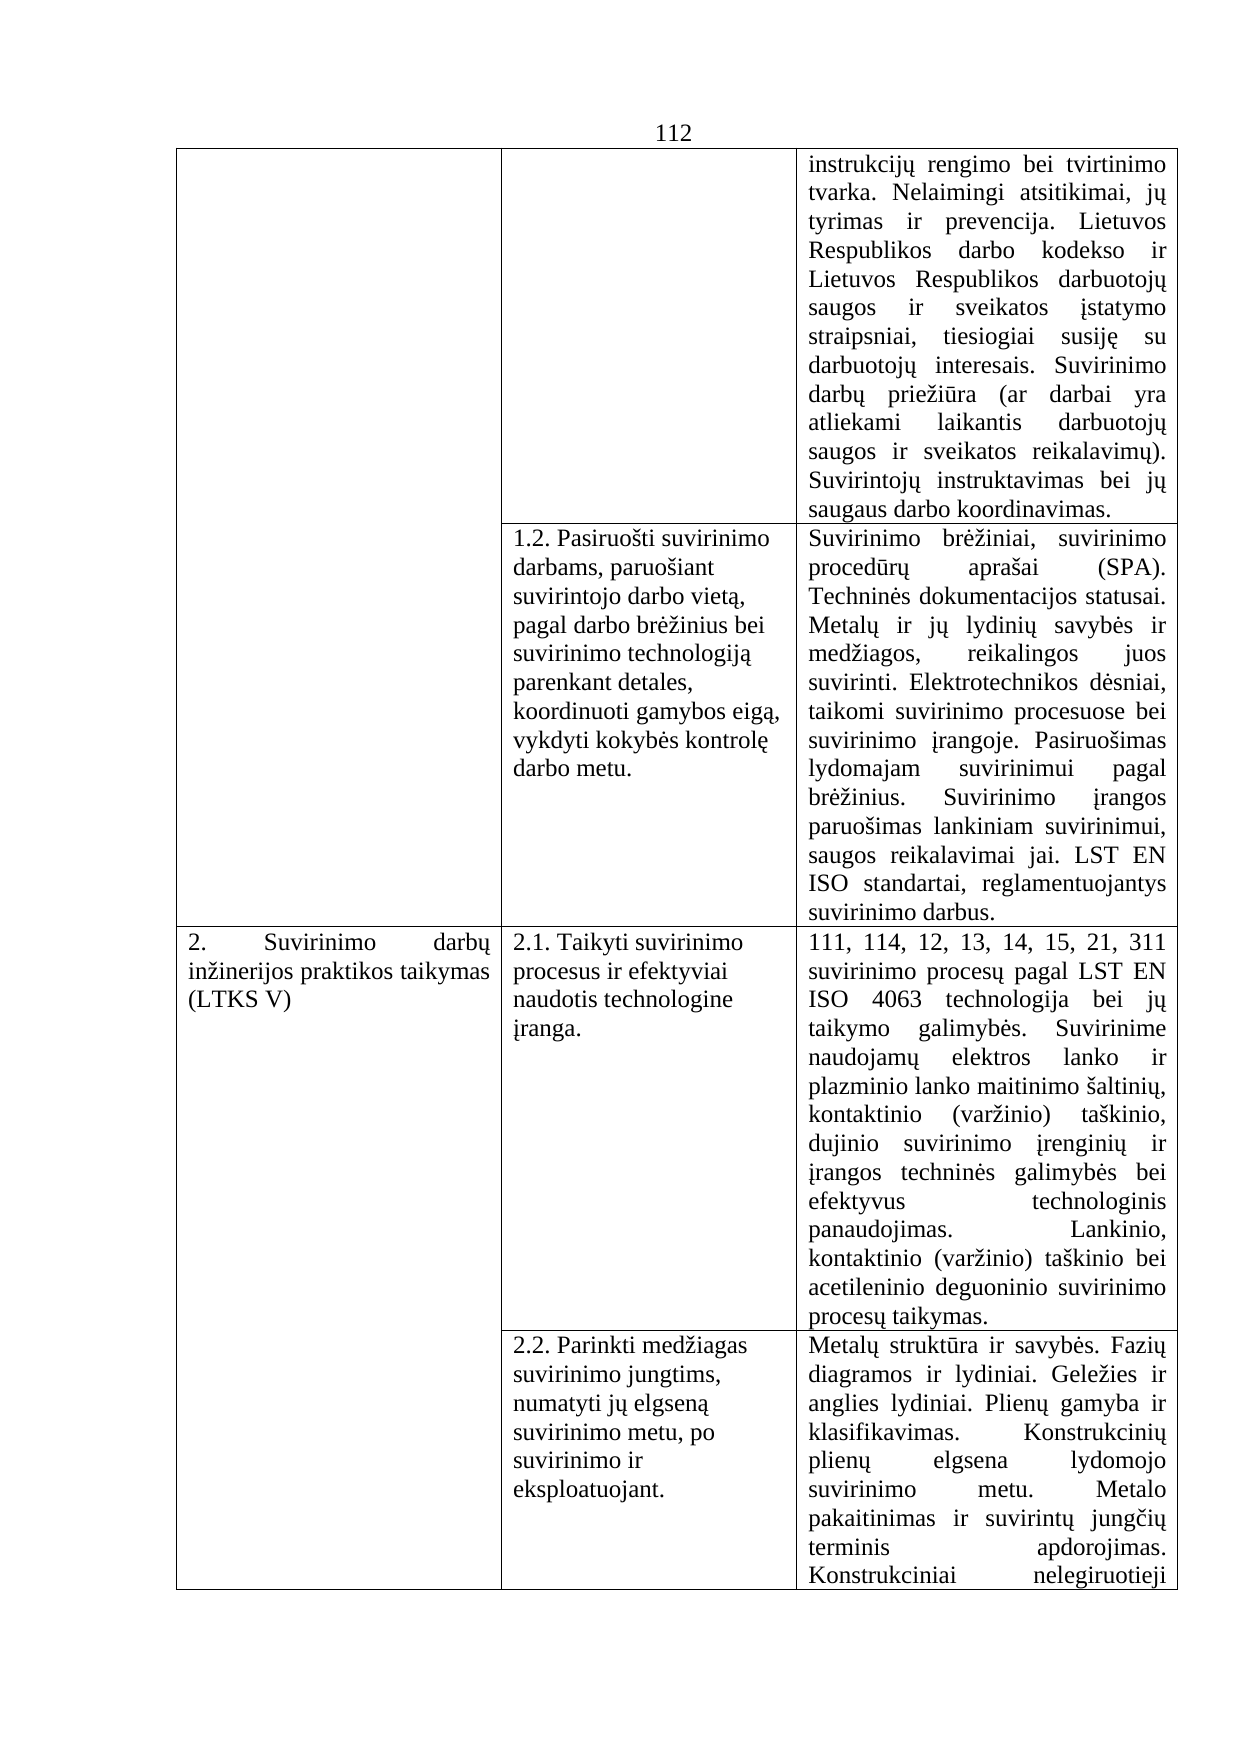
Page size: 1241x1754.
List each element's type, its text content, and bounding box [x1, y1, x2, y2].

table_cell 2.1. Taikyti suvirinimo procesus ir efektyviai naudotis technologine įranga. [502, 927, 796, 1329]
table_cell [502, 149, 796, 522]
table_cell instrukcijų rengimo bei tvirtinimo tvarka. Nelaimingi atsitikimai, jų tyrimas ir prevencija. Lietuvos Respublikos darbo kodekso ir Lietuvos Respublikos darbuotojų saugos ir sveikatos įstatymo straipsniai, tiesiogiai susiję su darbuotojų interesais. Suvirinimo darbų priežiūra (ar darbai yra atliekami laikantis darbuotojų saugos ir sveikatos reikalavimų). Suvirintojų instruktavimas bei jų saugaus darbo koordinavimas. [797, 149, 1177, 522]
table_cell [177, 149, 501, 926]
table_cell Metalų struktūra ir savybės. Fazių diagramos ir lydiniai. Geležies ir anglies lydiniai. Plienų gamyba ir klasifikavimas. Konstrukcinių plienų elgsena lydomojo suvirinimo metu. Metalo pakaitinimas ir suvirintų jungčių terminis apdorojimas. Konstrukciniai nelegiruotieji [797, 1331, 1177, 1589]
table_cell 2.2. Parinkti medžiagas suvirinimo jungtims, numatyti jų elgseną suvirinimo metu, po suvirinimo ir eksploatuojant. [502, 1331, 796, 1589]
table_cell Suvirinimo brėžiniai, suvirinimo procedūrų aprašai (SPA). Techninės dokumentacijos statusai. Metalų ir jų lydinių savybės ir medžiagos, reikalingos juos suvirinti. Elektrotechnikos dėsniai, taikomi suvirinimo procesuose bei suvirinimo įrangoje. Pasiruošimas lydomajam suvirinimui pagal brėžinius. Suvirinimo įrangos paruošimas lankiniam suvirinimui, saugos reikalavimai jai. LST EN ISO standartai, reglamentuojantys suvirinimo darbus. [797, 524, 1177, 926]
table_cell 111, 114, 12, 13, 14, 15, 21, 311 suvirinimo procesų pagal LST EN ISO 4063 technologija bei jų taikymo galimybės. Suvirinime naudojamų elektros lanko ir plazminio lanko maitinimo šaltinių, kontaktinio (varžinio) taškinio, dujinio suvirinimo įrenginių ir įrangos techninės galimybės bei efektyvus technologinis panaudojimas. Lankinio, kontaktinio (varžinio) taškinio bei acetileninio deguoninio suvirinimo procesų taikymas. [797, 927, 1177, 1329]
table_cell 2. Suvirinimo darbų inžinerijos praktikos taikymas (LTKS V) [177, 927, 501, 1589]
table_cell 1.2. Pasiruošti suvirinimo darbams, paruošiant suvirintojo darbo vietą, pagal darbo brėžinius bei suvirinimo technologiją parenkant detales, koordinuoti gamybos eigą, vykdyti kokybės kontrolę darbo metu. [502, 524, 796, 926]
